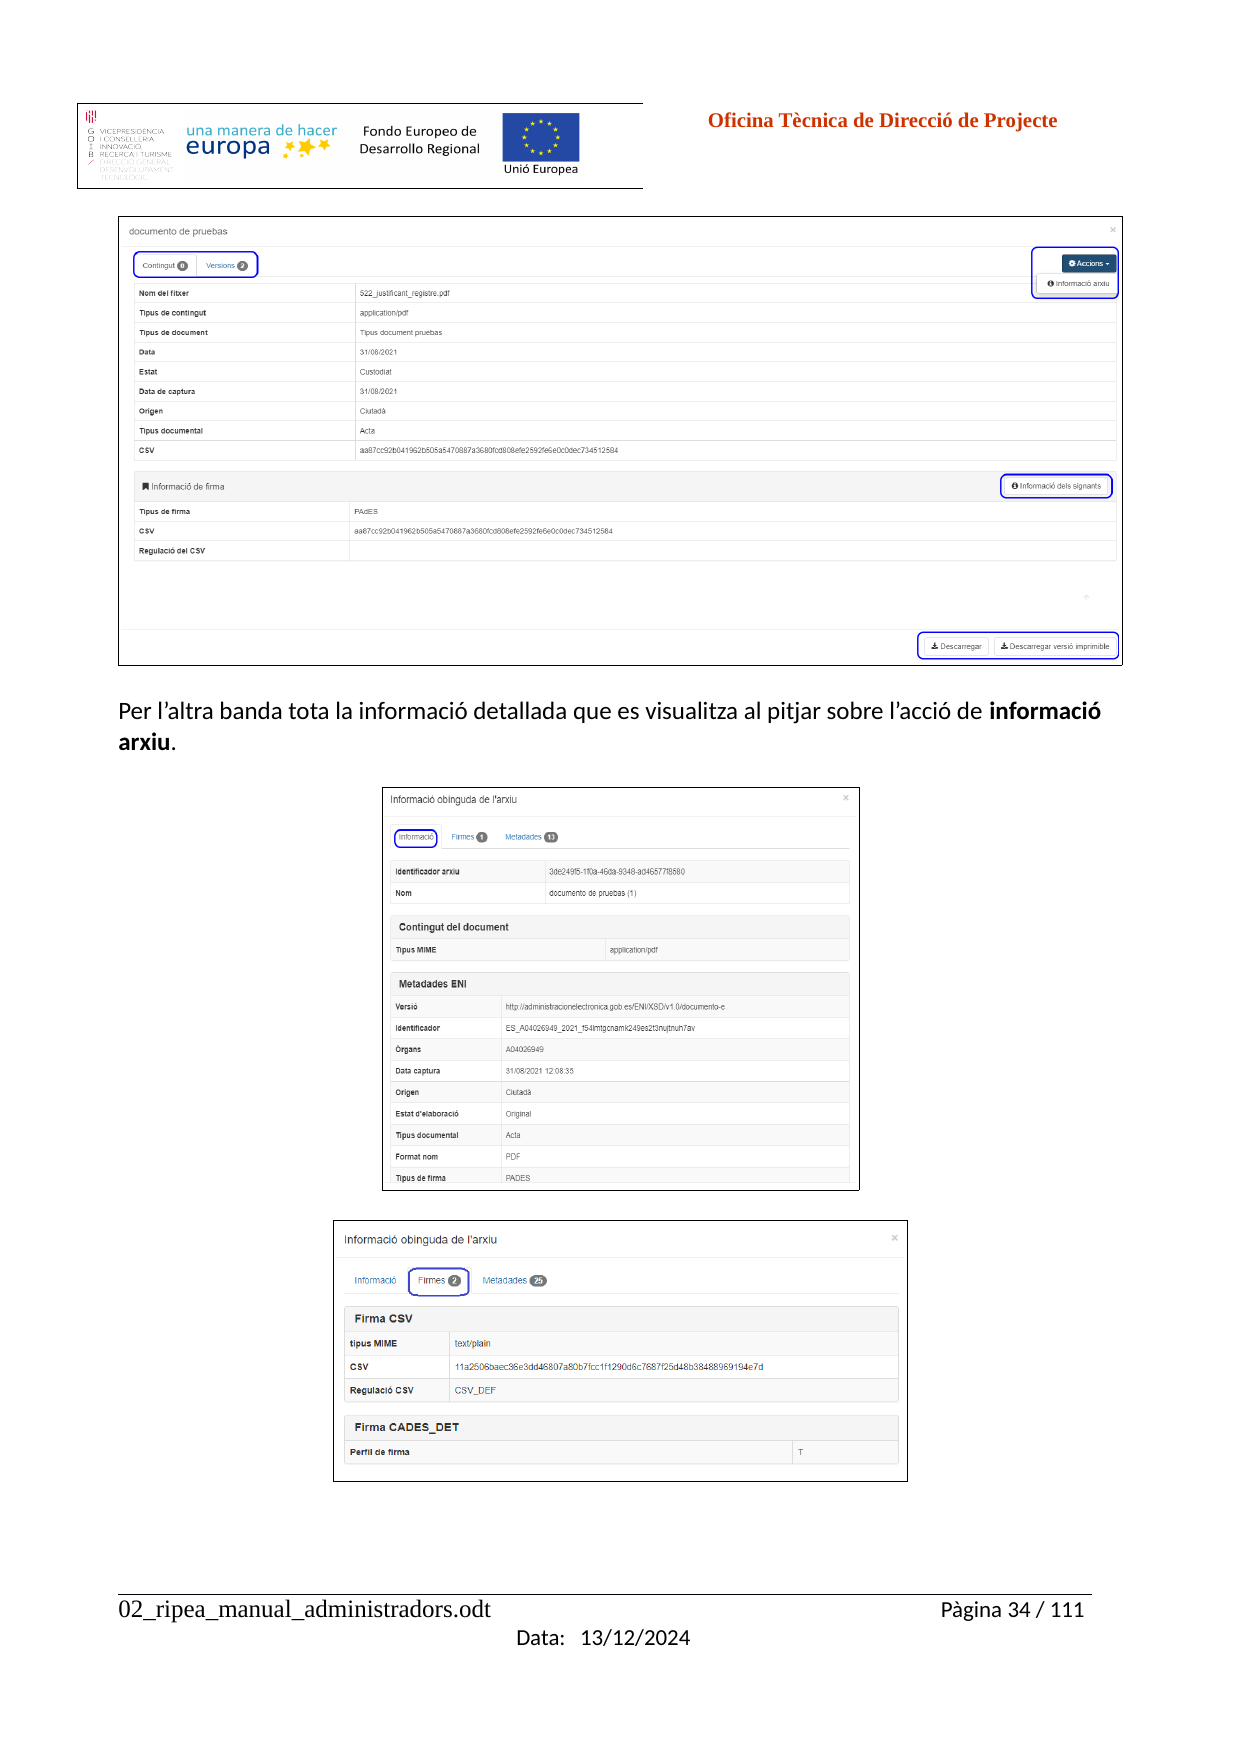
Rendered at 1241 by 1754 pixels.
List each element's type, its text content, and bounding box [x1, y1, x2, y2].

picture [184, 108, 585, 182]
text Per l’altra banda tota la informació detallada que es visualitza al pitjar sobre l’acció de informació arxiu. [118, 696, 1122, 757]
picture [121, 219, 1119, 662]
picture [335, 1223, 905, 1479]
picture [82, 108, 178, 182]
picture [384, 790, 856, 1187]
